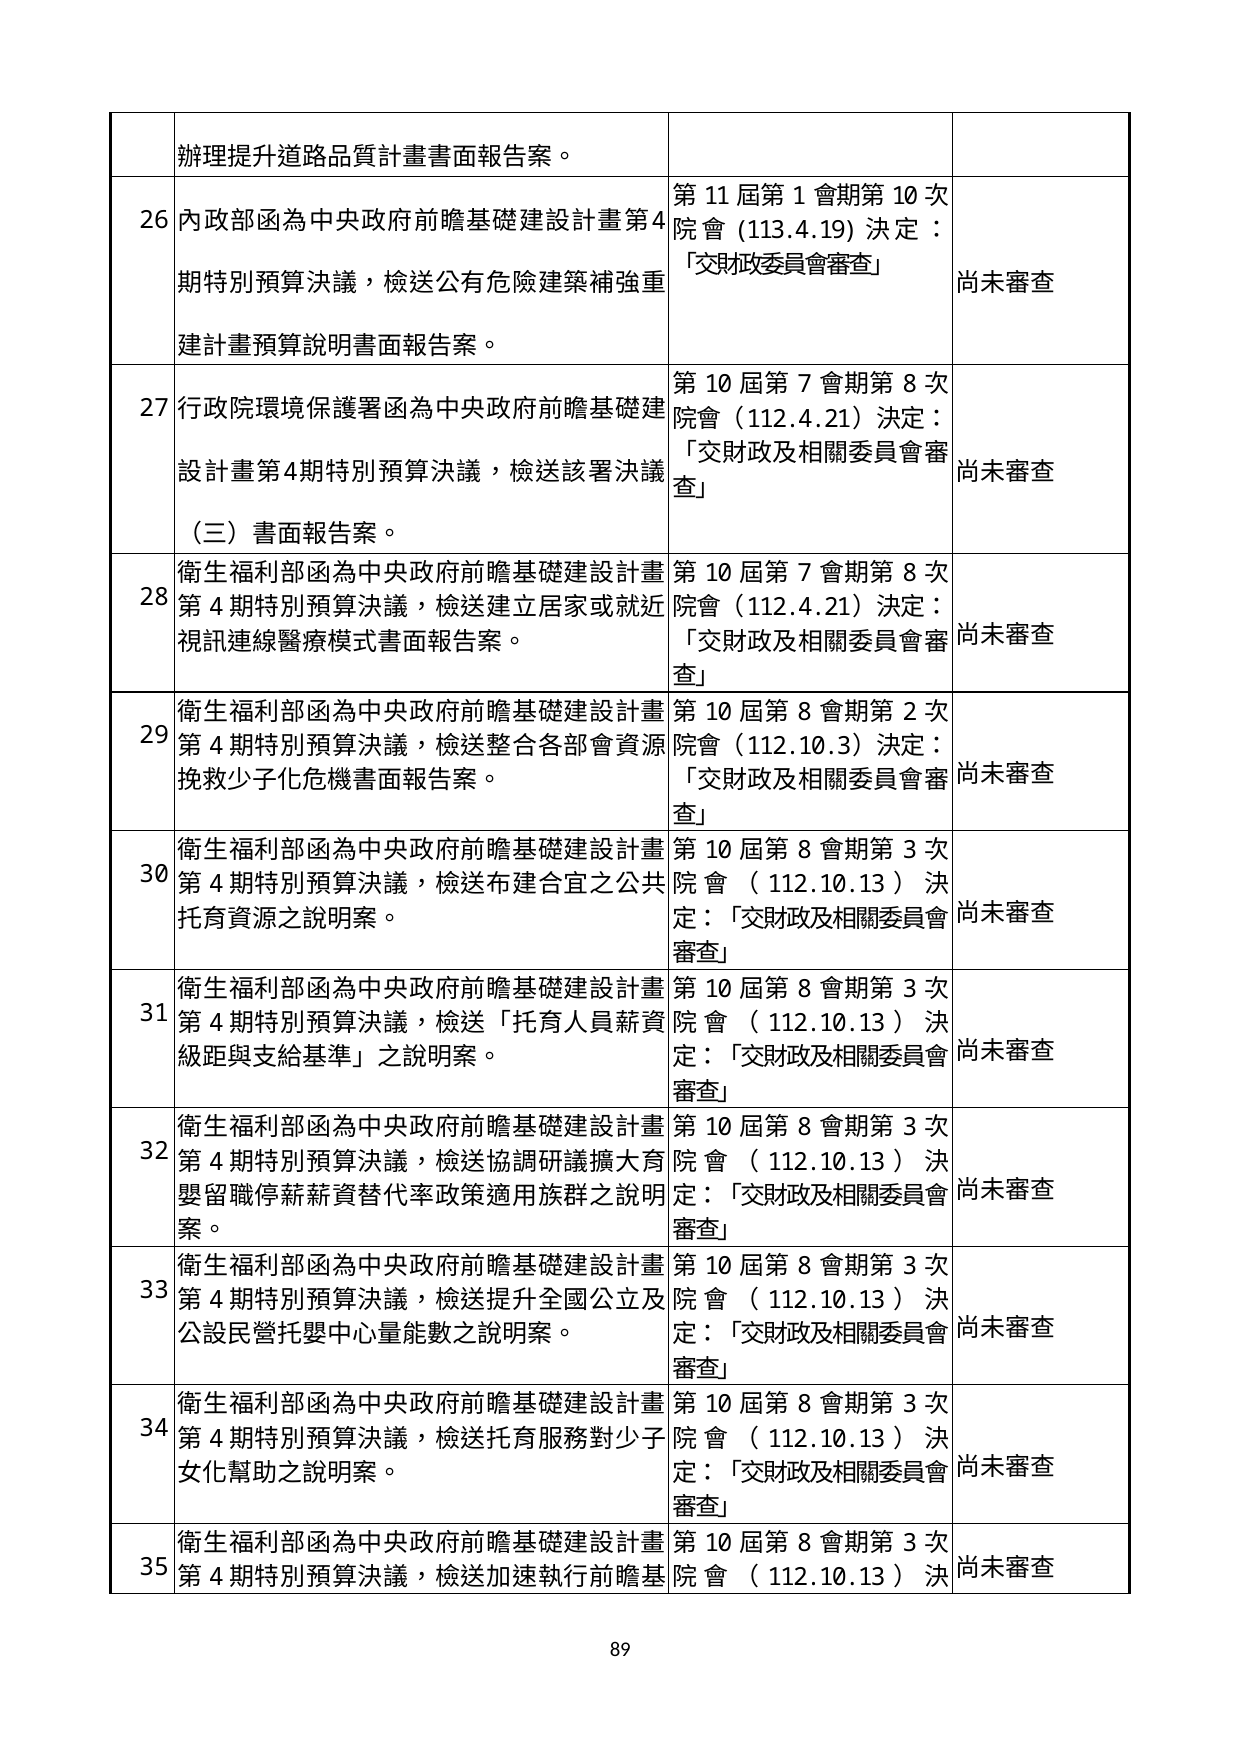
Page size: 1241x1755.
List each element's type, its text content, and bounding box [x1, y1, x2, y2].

table_cell [669, 113, 952, 176]
table_cell 尚未審查 [953, 177, 1128, 364]
table_cell [112, 113, 174, 176]
table_cell 衛生福利部函為中央政府前瞻基礎建設計畫第4期特別預算決議，檢送建立居家或就近視訊連線醫療模式書面報告案。 [175, 554, 668, 691]
table_cell 尚未審查 [953, 831, 1128, 968]
table_cell 衛生福利部函為中央政府前瞻基礎建設計畫第4期特別預算決議，檢送加速執行前瞻基 [175, 1524, 668, 1592]
table_cell 第10屆第8會期第3次院會（112.10.13）決定：「交財政及相關委員會審查」 [669, 970, 952, 1107]
table_cell 辦理提升道路品質計畫書面報告案。 [175, 113, 668, 176]
table_cell 行政院環境保護署函為中央政府前瞻基礎建設計畫第4期特別預算決議，檢送該署決議（三）書面報告案。 [175, 365, 668, 553]
table_cell [953, 113, 1128, 176]
table_cell 衛生福利部函為中央政府前瞻基礎建設計畫第4期特別預算決議，檢送布建合宜之公共托育資源之說明案。 [175, 831, 668, 968]
table_cell 衛生福利部函為中央政府前瞻基礎建設計畫第4期特別預算決議，檢送提升全國公立及公設民營托嬰中心量能數之說明案。 [175, 1247, 668, 1384]
table_cell 第11屆第1會期第10次院會(113.4.19)決定：「交財政委員會審查」 [669, 177, 952, 364]
table_cell 衛生福利部函為中央政府前瞻基礎建設計畫第4期特別預算決議，檢送整合各部會資源挽救少子化危機書面報告案。 [175, 693, 668, 830]
table_cell [112, 177, 174, 364]
table_cell 第10屆第8會期第3次院會（112.10.13）決定：「交財政及相關委員會審查」 [669, 1385, 952, 1523]
table_cell 第10屆第8會期第3次院會（112.10.13）決定：「交財政及相關委員會審查」 [669, 1108, 952, 1246]
table_cell [112, 1108, 174, 1246]
table_cell 尚未審查 [953, 1247, 1128, 1384]
table_cell 衛生福利部函為中央政府前瞻基礎建設計畫第4期特別預算決議，檢送「托育人員薪資級距與支給基準」之說明案。 [175, 970, 668, 1107]
table_cell 第10屆第8會期第3次院會（112.10.13）決定：「交財政及相關委員會審查」 [669, 1247, 952, 1384]
table_cell 內政部函為中央政府前瞻基礎建設計畫第4期特別預算決議，檢送公有危險建築補強重建計畫預算說明書面報告案。 [175, 177, 668, 364]
table_cell 尚未審查 [953, 1385, 1128, 1523]
table_cell [112, 1247, 174, 1384]
table_cell 衛生福利部函為中央政府前瞻基礎建設計畫第4期特別預算決議，檢送協調研議擴大育嬰留職停薪薪資替代率政策適用族群之說明案。 [175, 1108, 668, 1246]
table_cell 第10屆第8會期第3次院會（112.10.13）決定：「交財政及相關委員會審查」 [669, 831, 952, 968]
table_cell 第10屆第7會期第8次院會（112.4.21）決定：「交財政及相關委員會審查」 [669, 365, 952, 553]
table_cell 尚未審查 [953, 970, 1128, 1107]
table_cell [112, 693, 174, 830]
table_cell 衛生福利部函為中央政府前瞻基礎建設計畫第4期特別預算決議，檢送托育服務對少子女化幫助之說明案。 [175, 1385, 668, 1523]
table_cell 尚未審查 [953, 693, 1128, 830]
table_cell 第10屆第8會期第2次院會（112.10.3）決定：「交財政及相關委員會審查」 [669, 693, 952, 830]
table_cell [112, 970, 174, 1107]
table_cell [112, 365, 174, 553]
table_cell [112, 1385, 174, 1523]
table_cell [112, 831, 174, 968]
table_cell 第10屆第7會期第8次院會（112.4.21）決定：「交財政及相關委員會審查」 [669, 554, 952, 691]
table_cell 尚未審查 [953, 1524, 1128, 1592]
table_cell 尚未審查 [953, 554, 1128, 691]
table_cell [112, 554, 174, 691]
table_cell 尚未審查 [953, 1108, 1128, 1246]
table_cell [112, 1524, 174, 1592]
table_cell 第10屆第8會期第3次院會（112.10.13）決 [669, 1524, 952, 1592]
table_cell 尚未審查 [953, 365, 1128, 553]
